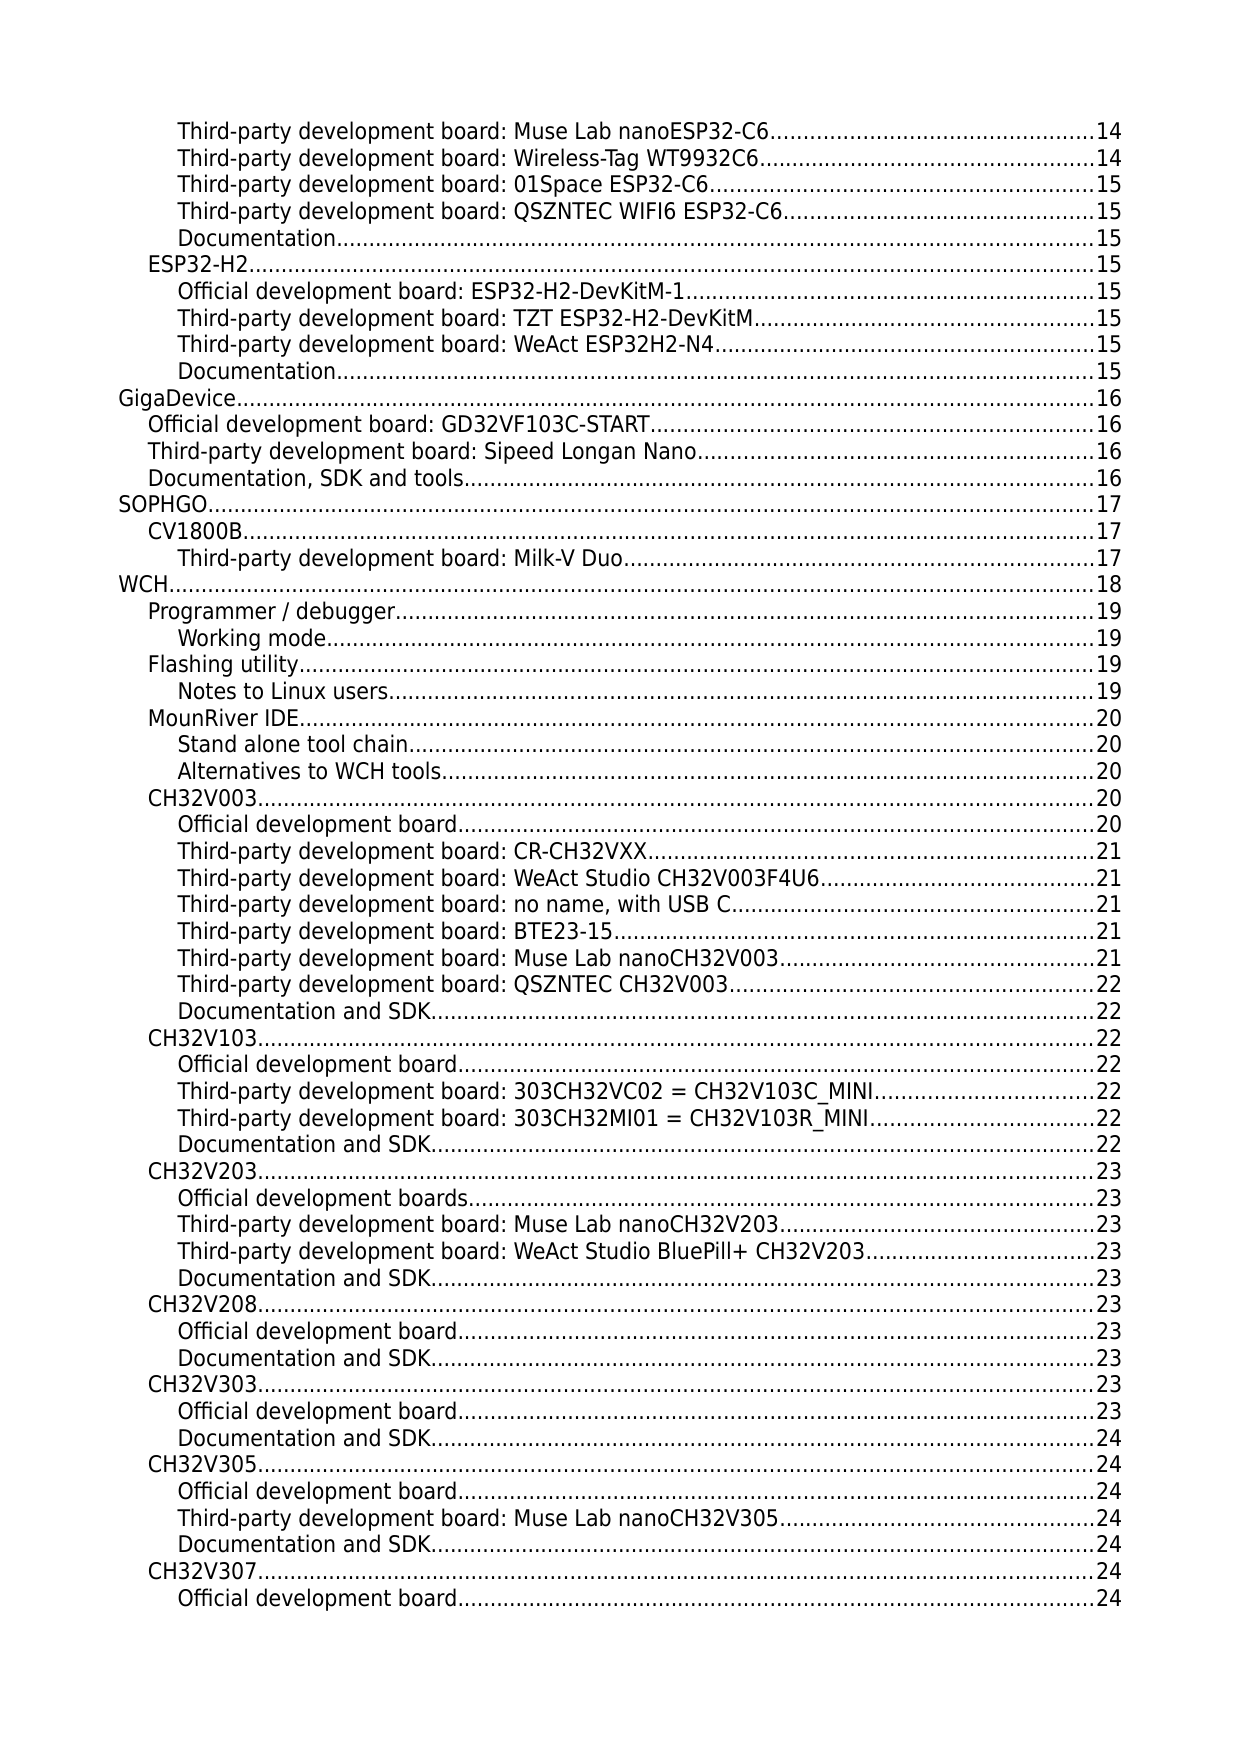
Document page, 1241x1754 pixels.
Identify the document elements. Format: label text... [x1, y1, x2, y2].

text Documentation and SDK 23 [177, 1265, 1122, 1291]
text Working mode 19 [177, 625, 1122, 651]
text CH32V103 22 [148, 1025, 1122, 1051]
text Programmer / debugger 19 [148, 598, 1122, 625]
text Flashing utility 19 [148, 651, 1122, 678]
text Third-party development board: WeAct ESP32H2-N4 15 [177, 331, 1122, 358]
text Third-party development board: no name, with USB C 21 [177, 891, 1122, 918]
text CH32V305 24 [148, 1451, 1122, 1478]
text Third-party development board: 303CH32MI01 = CH32V103R_MINI 22 [177, 1105, 1122, 1131]
text Third-party development board: Muse Lab nanoESP32-C6 14 [177, 118, 1122, 145]
text GigaDevice 16 [118, 385, 1122, 411]
text Third-party development board: QSZNTEC WIFI6 ESP32-C6 15 [177, 198, 1122, 225]
text Third-party development board: 303CH32VC02 = CH32V103C_MINI 22 [177, 1078, 1122, 1105]
text Alternatives to WCH tools 20 [177, 758, 1122, 785]
text Official development board 24 [177, 1478, 1122, 1505]
text CV1800B 17 [148, 518, 1122, 545]
text Documentation, SDK and tools 16 [148, 465, 1122, 491]
text Third-party development board: CR-CH32VXX 21 [177, 838, 1122, 865]
text Official development board 20 [177, 811, 1122, 838]
text Third-party development board: Muse Lab nanoCH32V203 23 [177, 1211, 1122, 1238]
text CH32V003 20 [148, 785, 1122, 811]
text CH32V208 23 [148, 1291, 1122, 1318]
text Third-party development board: BTE23-15 21 [177, 918, 1122, 945]
text Official development boards 23 [177, 1185, 1122, 1211]
text Official development board 23 [177, 1318, 1122, 1345]
text Documentation and SDK 22 [177, 998, 1122, 1025]
text Third-party development board: TZT ESP32-H2-DevKitM 15 [177, 305, 1122, 331]
text SOPHGO 17 [118, 491, 1122, 518]
text Third-party development board: QSZNTEC CH32V003 22 [177, 971, 1122, 998]
text Official development board: ESP32-H2-DevKitM-1 15 [177, 278, 1122, 305]
text Third-party development board: WeAct Studio CH32V003F4U6 21 [177, 865, 1122, 891]
text ESP32-H2 15 [148, 251, 1122, 278]
text Official development board 24 [177, 1585, 1122, 1611]
text Documentation and SDK 23 [177, 1345, 1122, 1371]
text Documentation 15 [177, 358, 1122, 385]
text CH32V203 23 [148, 1158, 1122, 1185]
text Third-party development board: 01Space ESP32-C6 15 [177, 171, 1122, 198]
text MounRiver IDE 20 [148, 705, 1122, 731]
text WCH 18 [118, 571, 1122, 598]
text Third-party development board: Milk-V Duo 17 [177, 545, 1122, 571]
text Documentation and SDK 24 [177, 1531, 1122, 1558]
text CH32V303 23 [148, 1371, 1122, 1398]
text Third-party development board: WeAct Studio BluePill+ CH32V203 23 [177, 1238, 1122, 1265]
text Official development board 22 [177, 1051, 1122, 1078]
text Official development board: GD32VF103C-START 16 [148, 411, 1122, 438]
text Documentation and SDK 22 [177, 1131, 1122, 1158]
text Official development board 23 [177, 1398, 1122, 1425]
text Documentation and SDK 24 [177, 1425, 1122, 1451]
text Third-party development board: Muse Lab nanoCH32V003 21 [177, 945, 1122, 971]
text CH32V307 24 [148, 1558, 1122, 1585]
text Third-party development board: Sipeed Longan Nano 16 [148, 438, 1122, 465]
text Stand alone tool chain 20 [177, 731, 1122, 758]
text Third-party development board: Wireless-Tag WT9932C6 14 [177, 145, 1122, 171]
text Third-party development board: Muse Lab nanoCH32V305 24 [177, 1505, 1122, 1531]
text Documentation 15 [177, 225, 1122, 251]
text Notes to Linux users 19 [177, 678, 1122, 705]
